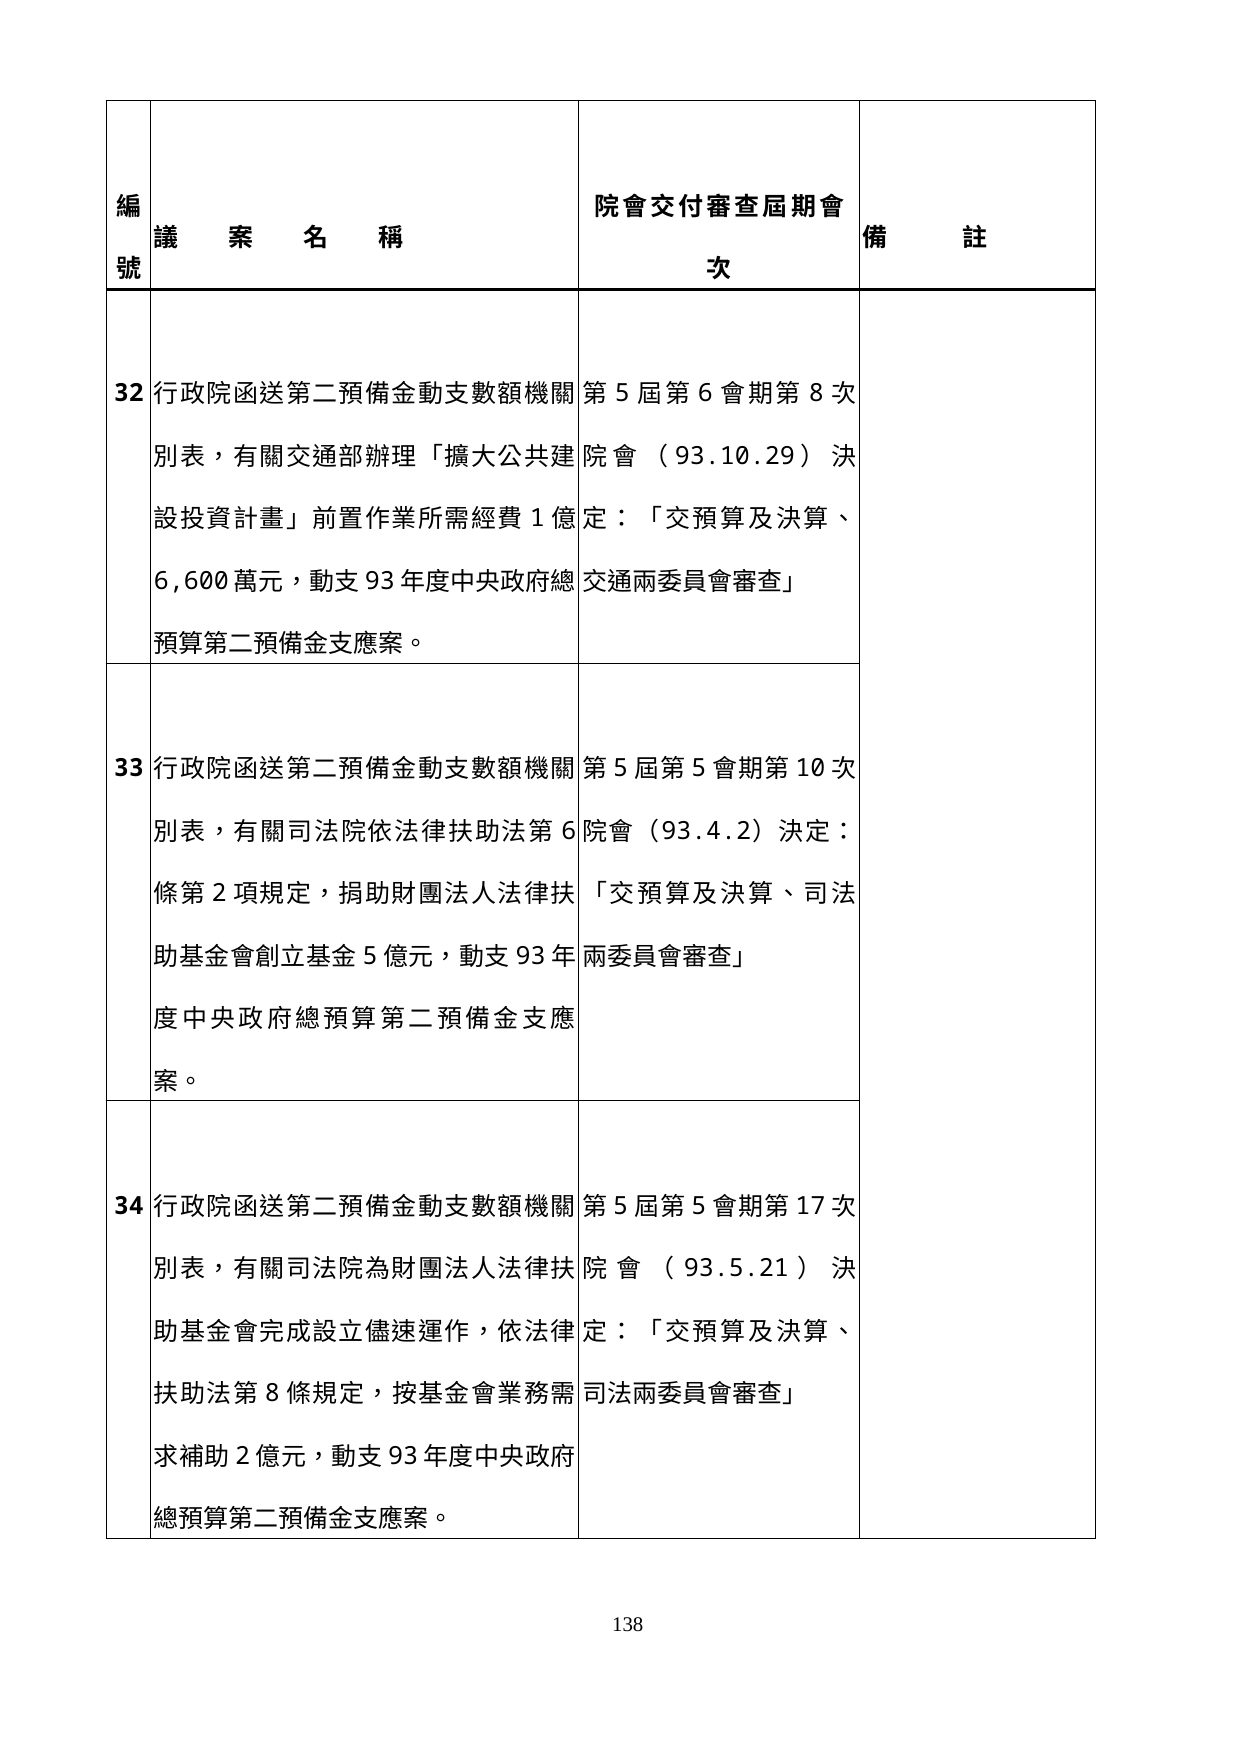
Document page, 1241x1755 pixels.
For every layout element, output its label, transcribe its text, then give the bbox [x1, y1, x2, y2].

table_cell 第5屆第6會期第8次院會（93.10.29）決定：「交預算及決算、交通兩委員會審查」 [579, 291, 859, 663]
table_cell [107, 291, 150, 663]
table_cell 行政院函送第二預備金動支數額機關別表，有關交通部辦理「擴大公共建設投資計畫」前置作業所需經費1億6,600萬元，動支93年度中央政府總預算第二預備金支應案。 [151, 291, 578, 663]
table_header 院會交付審查屆期會 次 [579, 101, 859, 288]
table_header 編號 [107, 101, 150, 288]
table_cell [860, 291, 1095, 1538]
table_cell [107, 664, 150, 1100]
table_cell 行政院函送第二預備金動支數額機關別表，有關司法院依法律扶助法第6條第2項規定，捐助財團法人法律扶助基金會創立基金5億元，動支93年度中央政府總預算第二預備金支應案。 [151, 664, 578, 1100]
table_header 備 註 [860, 101, 1095, 288]
table_cell 行政院函送第二預備金動支數額機關別表，有關司法院為財團法人法律扶助基金會完成設立儘速運作，依法律扶助法第8條規定，按基金會業務需求補助2億元，動支93年度中央政府總預算第二預備金支應案。 [151, 1101, 578, 1538]
table_header 議 案 名 稱 [151, 101, 578, 288]
table_cell 第5屆第5會期第10次院會（93.4.2）決定：「交預算及決算、司法兩委員會審查」 [579, 664, 859, 1100]
table_cell [107, 1101, 150, 1538]
table_cell 第5屆第5會期第17次院會（93.5.21）決定：「交預算及決算、司法兩委員會審查」 [579, 1101, 859, 1538]
